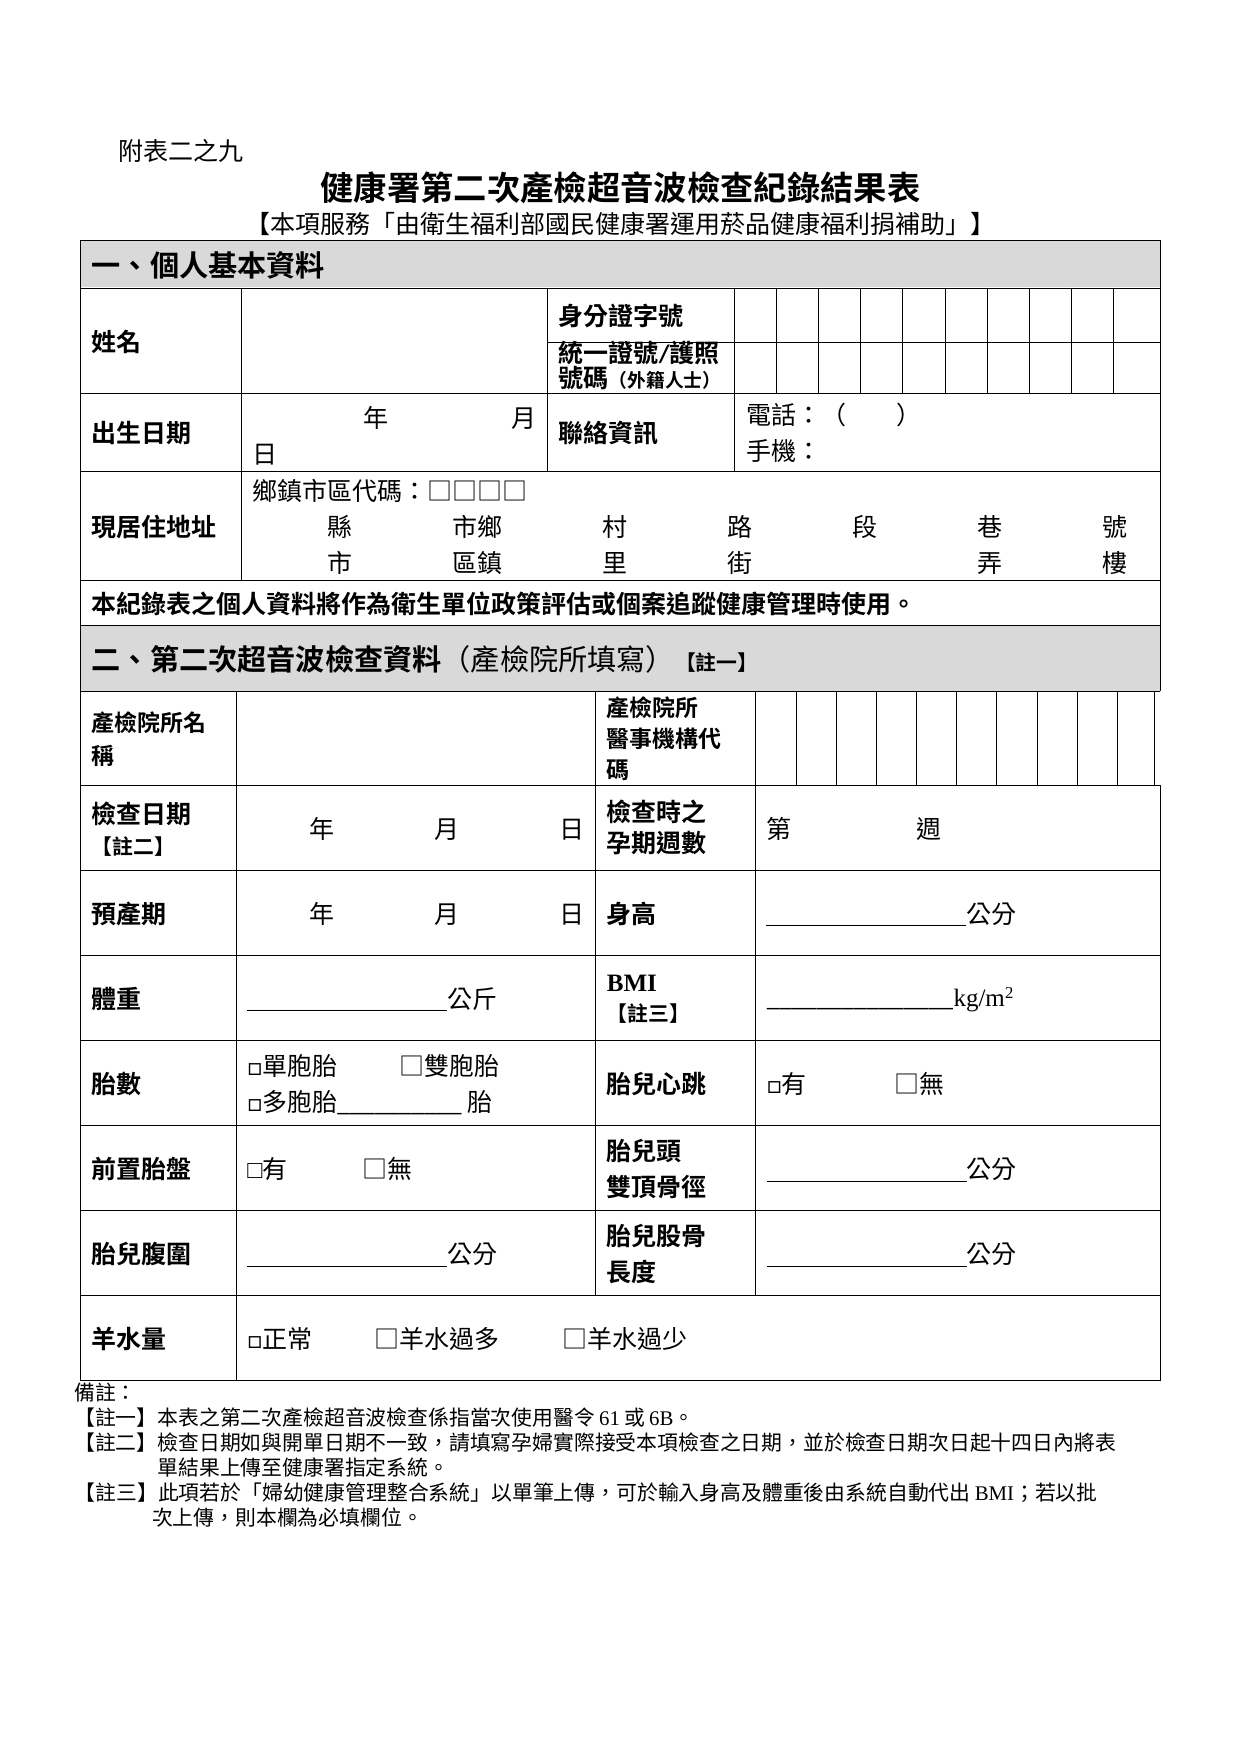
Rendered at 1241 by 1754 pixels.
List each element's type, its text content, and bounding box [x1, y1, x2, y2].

table_cell 胎兒心跳 [596, 1041, 755, 1125]
table_cell [946, 343, 987, 393]
table_cell [735, 343, 776, 393]
table_cell [877, 692, 916, 785]
table_cell 公分 [756, 1126, 1160, 1210]
table_header 一、個人基本資料 [81, 241, 1160, 287]
table_cell [837, 692, 876, 785]
table_cell 產檢院所 醫事機構代碼 [596, 692, 755, 785]
table_cell 前置胎盤 [81, 1126, 236, 1210]
table_cell 公分 [756, 1211, 1160, 1295]
table_cell [797, 692, 836, 785]
table_cell [1155, 692, 1160, 785]
table_cell [1030, 343, 1071, 393]
table_cell [988, 343, 1029, 393]
table_cell [997, 692, 1037, 785]
table_cell [777, 289, 818, 342]
table_cell 姓名 [81, 289, 241, 393]
table_cell [903, 343, 945, 393]
table_cell 聯絡資訊 [548, 394, 734, 471]
table_cell 鄉鎮市區代碼：□□□□ 縣 市鄉 村 路 段 巷 號 市 區鎮 里 街 弄 樓 [242, 472, 1160, 580]
table_cell 胎兒腹圍 [81, 1211, 236, 1295]
table_cell □正常 □羊水過多 □羊水過少 [237, 1296, 1160, 1380]
table_cell 身分證字號 [548, 289, 734, 342]
table_cell [988, 289, 1029, 342]
table_cell 電話：（ ） 手機： [735, 394, 1160, 471]
table_cell [1114, 289, 1160, 342]
text 健康署第二次產檢超音波檢查紀錄結果表 [118, 167, 1122, 209]
table_cell 本紀錄表之個人資料將作為衛生單位政策評估或個案追蹤健康管理時使用。 [81, 581, 1160, 624]
table_cell 身高 [596, 871, 755, 955]
table_cell 二、第二次超音波檢查資料（產檢院所填寫）【註一】 [81, 626, 1160, 691]
table_cell [1118, 692, 1154, 785]
table_cell ＿＿＿＿＿＿＿＿公分 [756, 871, 1160, 955]
table_cell [819, 343, 860, 393]
text 附表二之九 [118, 131, 1122, 167]
table_cell 年 月 日 [237, 786, 595, 870]
text 備註： [74, 1380, 1122, 1405]
table_cell 產檢院所名稱 [81, 692, 236, 785]
table_cell [1072, 343, 1113, 393]
table_cell 胎數 [81, 1041, 236, 1125]
table_cell 檢查時之 孕期週數 [596, 786, 755, 870]
table_cell [861, 343, 902, 393]
table_cell [1078, 692, 1117, 785]
table_cell 出生日期 [81, 394, 241, 471]
table_cell [756, 692, 796, 785]
table_cell [861, 289, 902, 342]
table_cell 預產期 [81, 871, 236, 955]
table_cell [237, 692, 595, 785]
text 【本項服務「由衛生福利部國民健康署運用菸品健康福利捐補助」】 [118, 209, 1122, 240]
table_cell ＿＿＿＿＿＿＿＿公斤 [237, 956, 595, 1040]
table_cell 年 月 日 [242, 394, 547, 471]
table_cell □有 □無 [237, 1126, 595, 1210]
table_cell 胎兒頭 雙頂骨徑 [596, 1126, 755, 1210]
text 【註一】本表之第二次產檢超音波檢查係指當次使用醫令61或6B。 [74, 1405, 1122, 1430]
table_cell [1072, 289, 1113, 342]
table_cell [242, 289, 547, 393]
table_cell [957, 692, 996, 785]
table_cell □單胞胎 □雙胞胎 □多胞胎__________ 胎 [237, 1041, 595, 1125]
table_cell [1030, 289, 1071, 342]
text 【註二】檢查日期如與開單日期不一致，請填寫孕婦實際接受本項檢查之日期，並於檢查日期次日起十四日內將表單結果上傳至健康署指定系統。 [74, 1430, 1122, 1480]
table_cell 羊水量 [81, 1296, 236, 1380]
table_cell [903, 289, 945, 342]
table_cell 體重 [81, 956, 236, 1040]
table_cell 現居住地址 [81, 472, 241, 580]
table_cell BMI 【註三】 [596, 956, 755, 1040]
table_cell [777, 343, 818, 393]
table_cell 胎兒股骨 長度 [596, 1211, 755, 1295]
text 【註三】此項若於「婦幼健康管理整合系統」以單筆上傳，可於輸入身高及體重後由系統自動代出BMI；若以批 [74, 1480, 1122, 1505]
table_cell [819, 289, 860, 342]
text 次上傳，則本欄為必填欄位。 [152, 1505, 1122, 1530]
table_cell _______________kg/m2 [756, 956, 1160, 1040]
table_cell [1038, 692, 1077, 785]
table_cell [735, 289, 776, 342]
table_cell 檢查日期 【註二】 [81, 786, 236, 870]
table_cell [946, 289, 987, 342]
table_cell □有 □無 [756, 1041, 1160, 1125]
table_cell [1114, 343, 1160, 393]
table_cell 公分 [237, 1211, 595, 1295]
table_cell [917, 692, 956, 785]
table_cell 年 月 日 [237, 871, 595, 955]
table_cell 統一證號/護照號碼（外籍人士） [548, 343, 734, 393]
table_cell 第 週 [756, 786, 1160, 870]
